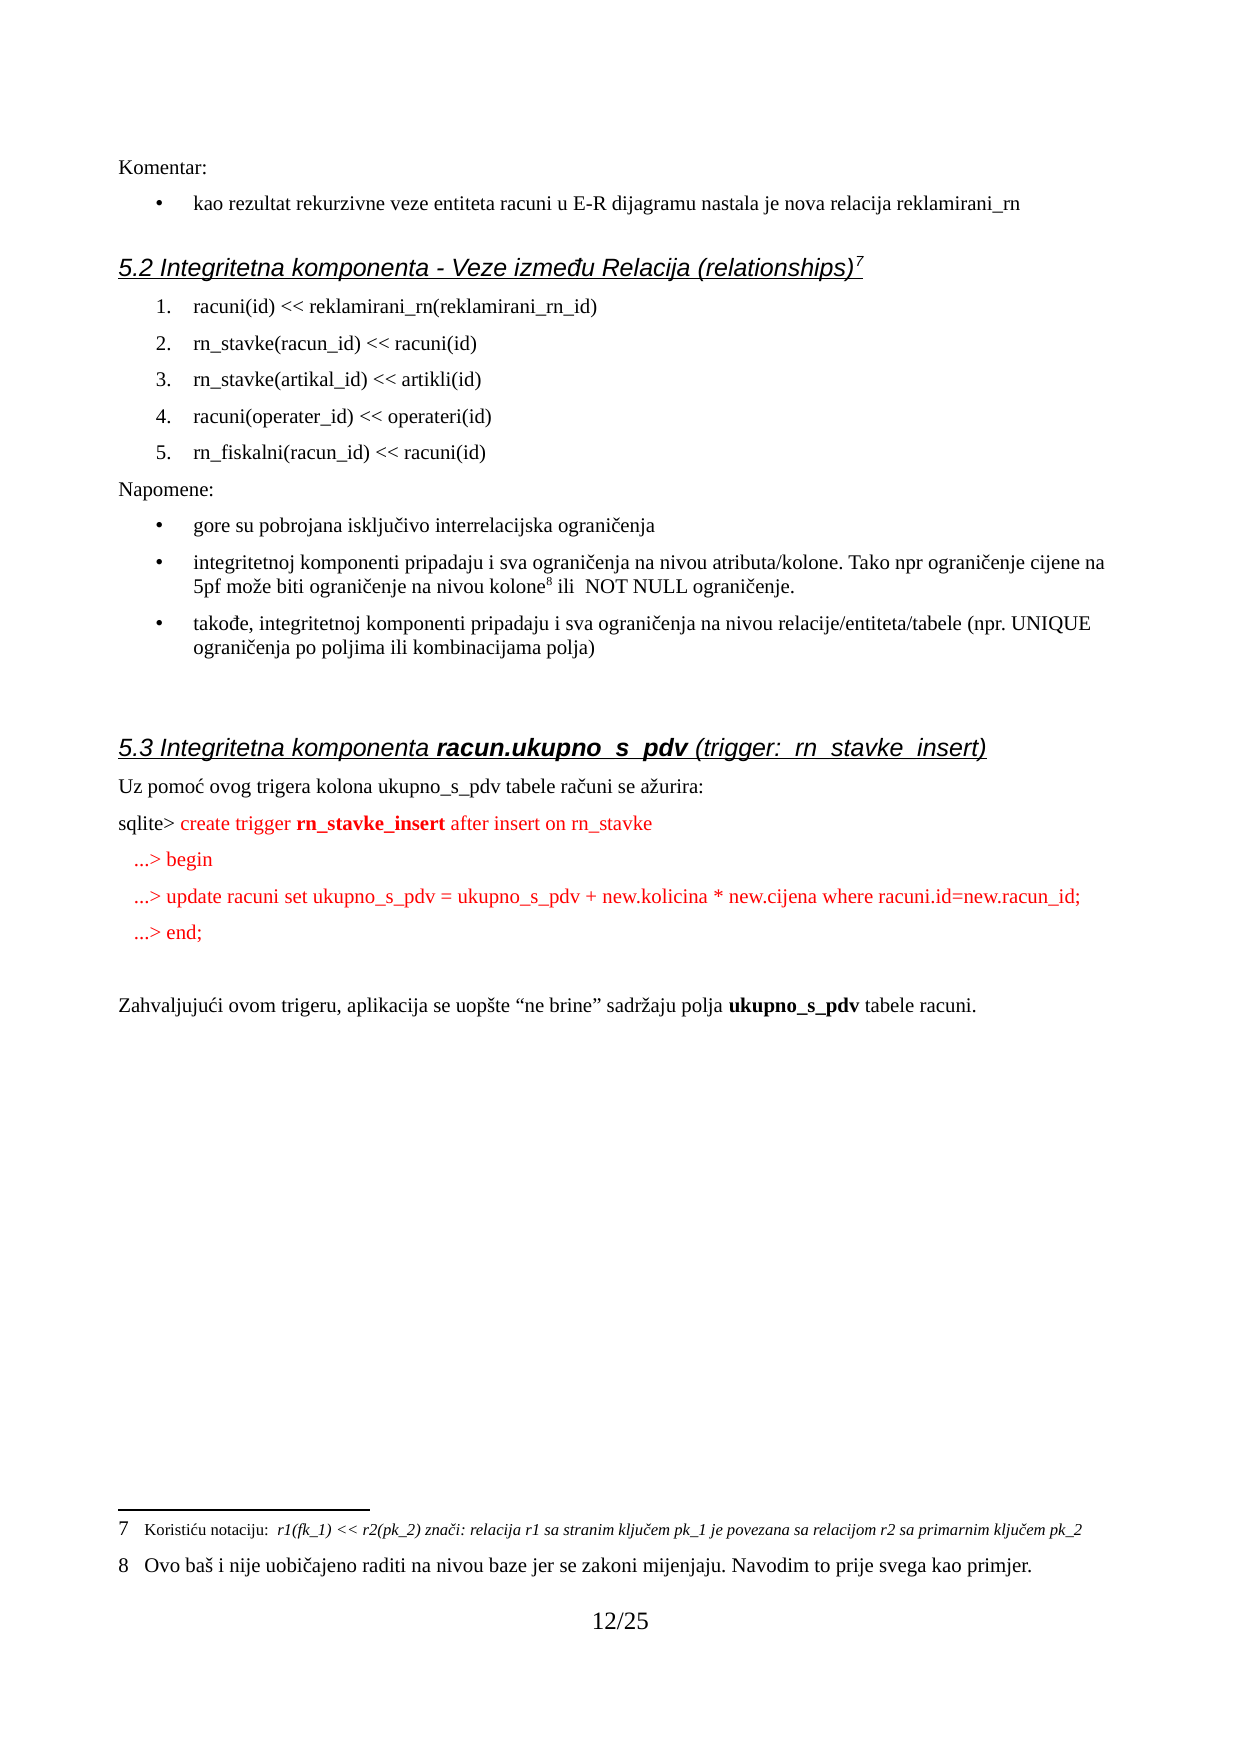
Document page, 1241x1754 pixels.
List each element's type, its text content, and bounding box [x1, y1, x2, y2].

list integritetnoj komponenti pripadaju i sva ograničenja na nivou atributa/kolone. Tako npr ograničenje cijene na 5pf može biti ograničenje na nivou kolone ili NOT NULL ograničenje. [156, 550, 1122, 598]
text ...> end; [118, 920, 1122, 944]
list rn_stavke(artikal_id) << artikli(id) [156, 367, 1122, 391]
list gore su pobrojana isključivo interrelacijska ograničenja [156, 513, 1122, 537]
subtitle 5.3 Integritetna komponenta racun.ukupno_s_pdv (trigger: rn_stavke_insert) [118, 733, 1122, 762]
list Ovo baš i nije uobičajeno raditi na nivou baze jer se zakoni mijenjaju. Navodim to prije svega kao primjer. [118, 1553, 1122, 1577]
text Zahvaljujući ovom trigeru, aplikacija se uopšte “ne brine” sadržaju polja ukupno_s_pdv tabele racuni. [118, 993, 1122, 1017]
list rn_stavke(racun_id) << racuni(id) [156, 331, 1122, 355]
list racuni(operater_id) << operateri(id) [156, 404, 1122, 428]
text Napomene: [118, 477, 1122, 501]
text Uz pomoć ovog trigera kolona ukupno_s_pdv tabele računi se ažurira: [118, 774, 1122, 798]
subtitle 5.2 Integritetna komponenta - Veze između Relacija (relationships) [118, 253, 1122, 282]
list rn_fiskalni(racun_id) << racuni(id) [156, 440, 1122, 464]
text ...> begin [118, 847, 1122, 871]
text Koristiću notaciju: r1(fk_1) << r2(pk_2) znači: relacija r1 sa stranim ključem pk_1 je povezana sa relacijom r2 sa primarnim ključem pk_2 [118, 1516, 1122, 1540]
text ...> update racuni set ukupno_s_pdv = ukupno_s_pdv + new.kolicina * new.cijena where racuni.id=new.racun_id; [118, 884, 1122, 908]
text Komentar: [118, 155, 1122, 179]
list takođe, integritetnoj komponenti pripadaju i sva ograničenja na nivou relacije/entiteta/tabele (npr. UNIQUE ograničenja po poljima ili kombinacijama polja) [156, 611, 1122, 659]
text sqlite> create trigger rn_stavke_insert after insert on rn_stavke [118, 811, 1122, 835]
list kao rezultat rekurzivne veze entiteta racuni u E-R dijagramu nastala je nova relacija reklamirani_rn [156, 191, 1122, 215]
list racuni(id) << reklamirani_rn(reklamirani_rn_id) [156, 294, 1122, 318]
